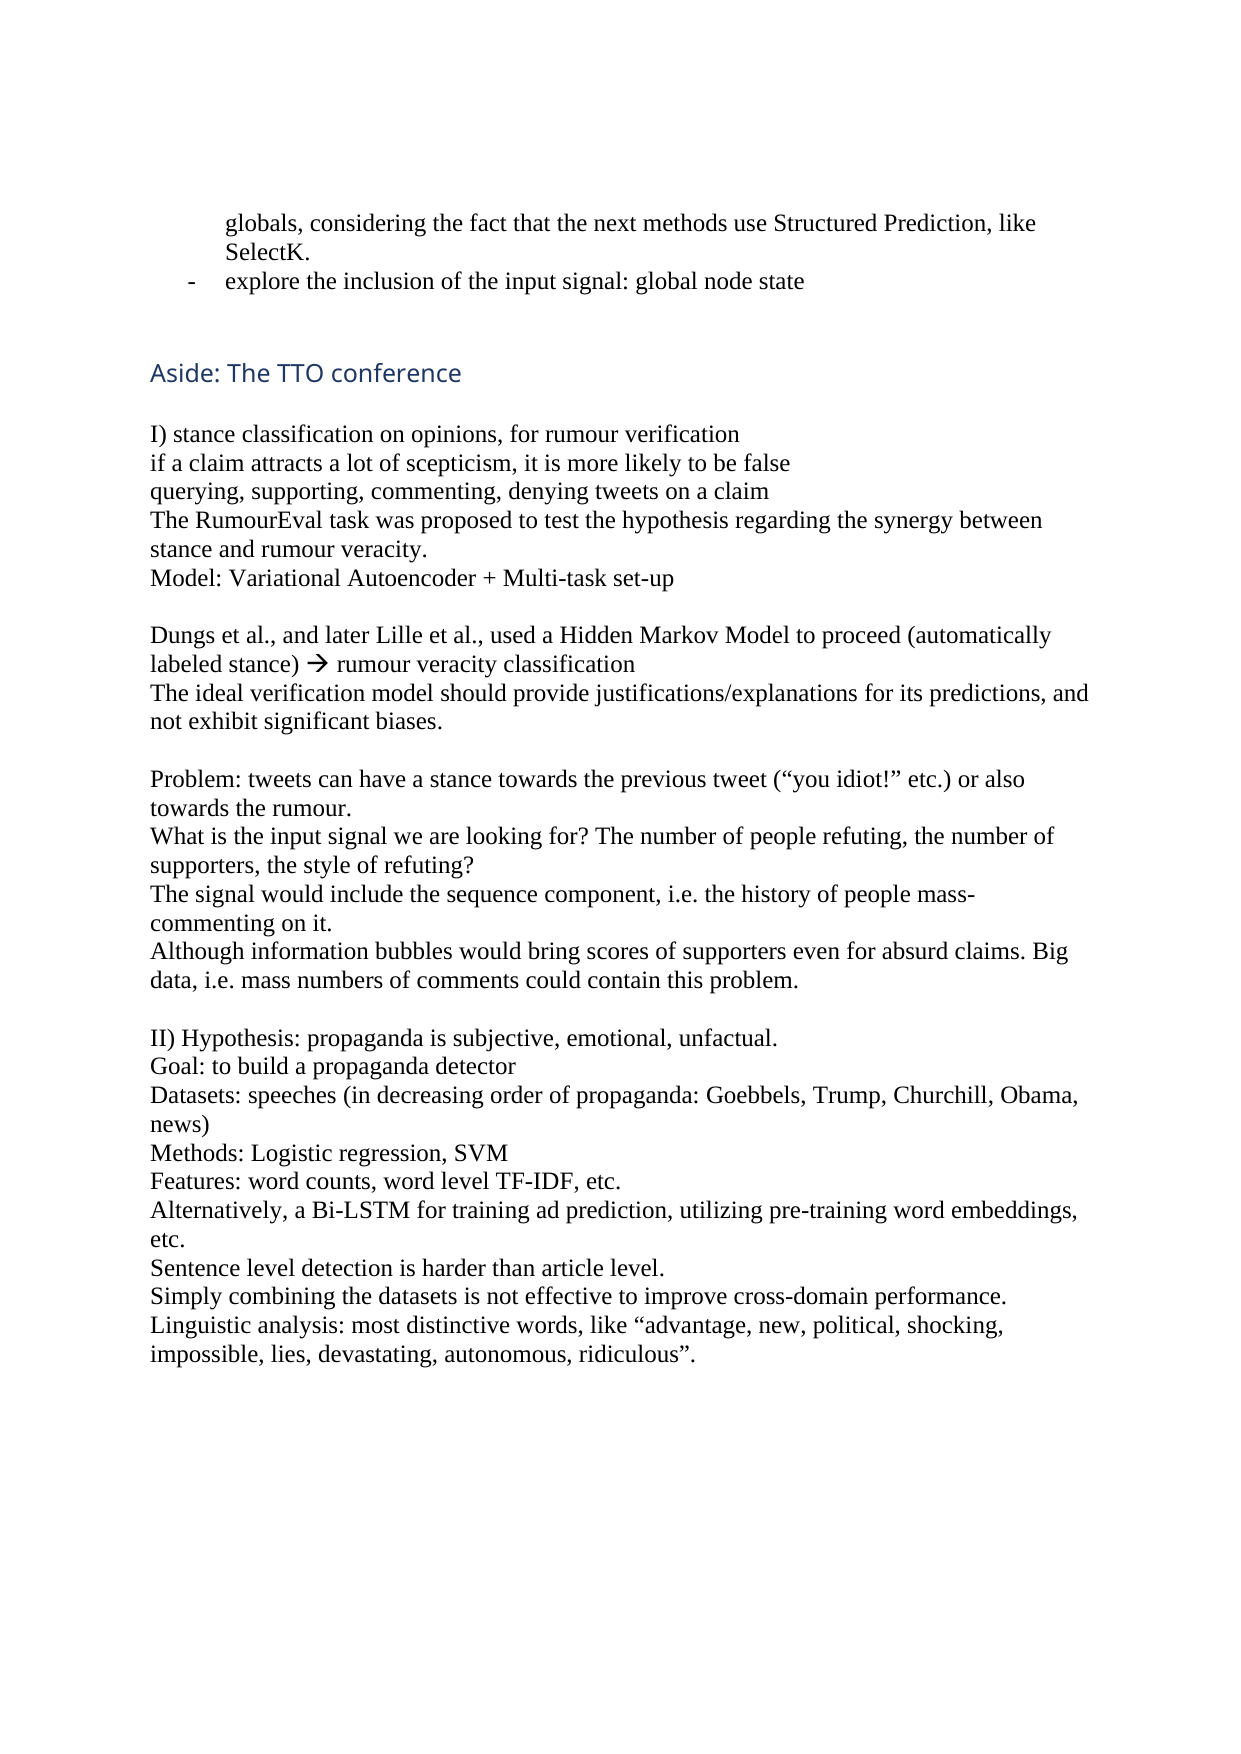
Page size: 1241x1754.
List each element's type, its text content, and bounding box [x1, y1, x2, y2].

text Datasets: speeches (in decreasing order of propaganda: Goebbels, Trump, Churchill, Obama, news) [150, 1080, 1090, 1138]
text Model: Variational Autoencoder + Multi-task set-up [150, 563, 1090, 591]
text if a claim attracts a lot of scepticism, it is more likely to be false [150, 448, 1090, 476]
text Goal: to build a propaganda detector [150, 1051, 1090, 1080]
text The RumourEval task was proposed to test the hypothesis regarding the synergy between stance and rumour veracity. [150, 505, 1090, 563]
text querying, supporting, commenting, denying tweets on a claim [150, 476, 1090, 505]
text Although information bubbles would bring scores of supporters even for absurd claims. Big data, i.e. mass numbers of comments could contain this problem. [150, 936, 1090, 994]
text I) stance classification on opinions, for rumour verification [150, 419, 1090, 448]
text The ideal verification model should provide justifications/explanations for its predictions, and not exhibit significant biases. [150, 678, 1090, 735]
text Methods: Logistic regression, SVM [150, 1138, 1090, 1166]
text The signal would include the sequence component, i.e. the history of people mass-commenting on it. [150, 879, 1090, 936]
list explore the inclusion of the input signal: global node state [187, 266, 1090, 294]
subtitle Aside: The TTO conference [150, 356, 1090, 390]
text II) Hypothesis: propaganda is subjective, emotional, unfactual. [150, 1023, 1090, 1051]
text Linguistic analysis: most distinctive words, like “advantage, new, political, shocking, impossible, lies, devastating, autonomous, ridiculous”. [150, 1310, 1090, 1368]
text Simply combining the datasets is not effective to improve cross-domain performance. [150, 1281, 1090, 1310]
text Dungs et al., and later Lille et al., used a Hidden Markov Model to proceed (automatically labeled stance)  rumour veracity classification [150, 620, 1090, 678]
text Problem: tweets can have a stance towards the previous tweet (“you idiot!” etc.) or also towards the rumour. [150, 764, 1090, 821]
text Features: word counts, word level TF-IDF, etc. [150, 1166, 1090, 1195]
text What is the input signal we are looking for? The number of people refuting, the number of supporters, the style of refuting? [150, 821, 1090, 879]
text Sentence level detection is harder than article level. [150, 1253, 1090, 1281]
list globals, considering the fact that the next methods use Structured Prediction, like SelectK. [187, 208, 1090, 266]
text Alternatively, a Bi-LSTM for training ad prediction, utilizing pre-training word embeddings, etc. [150, 1195, 1090, 1253]
